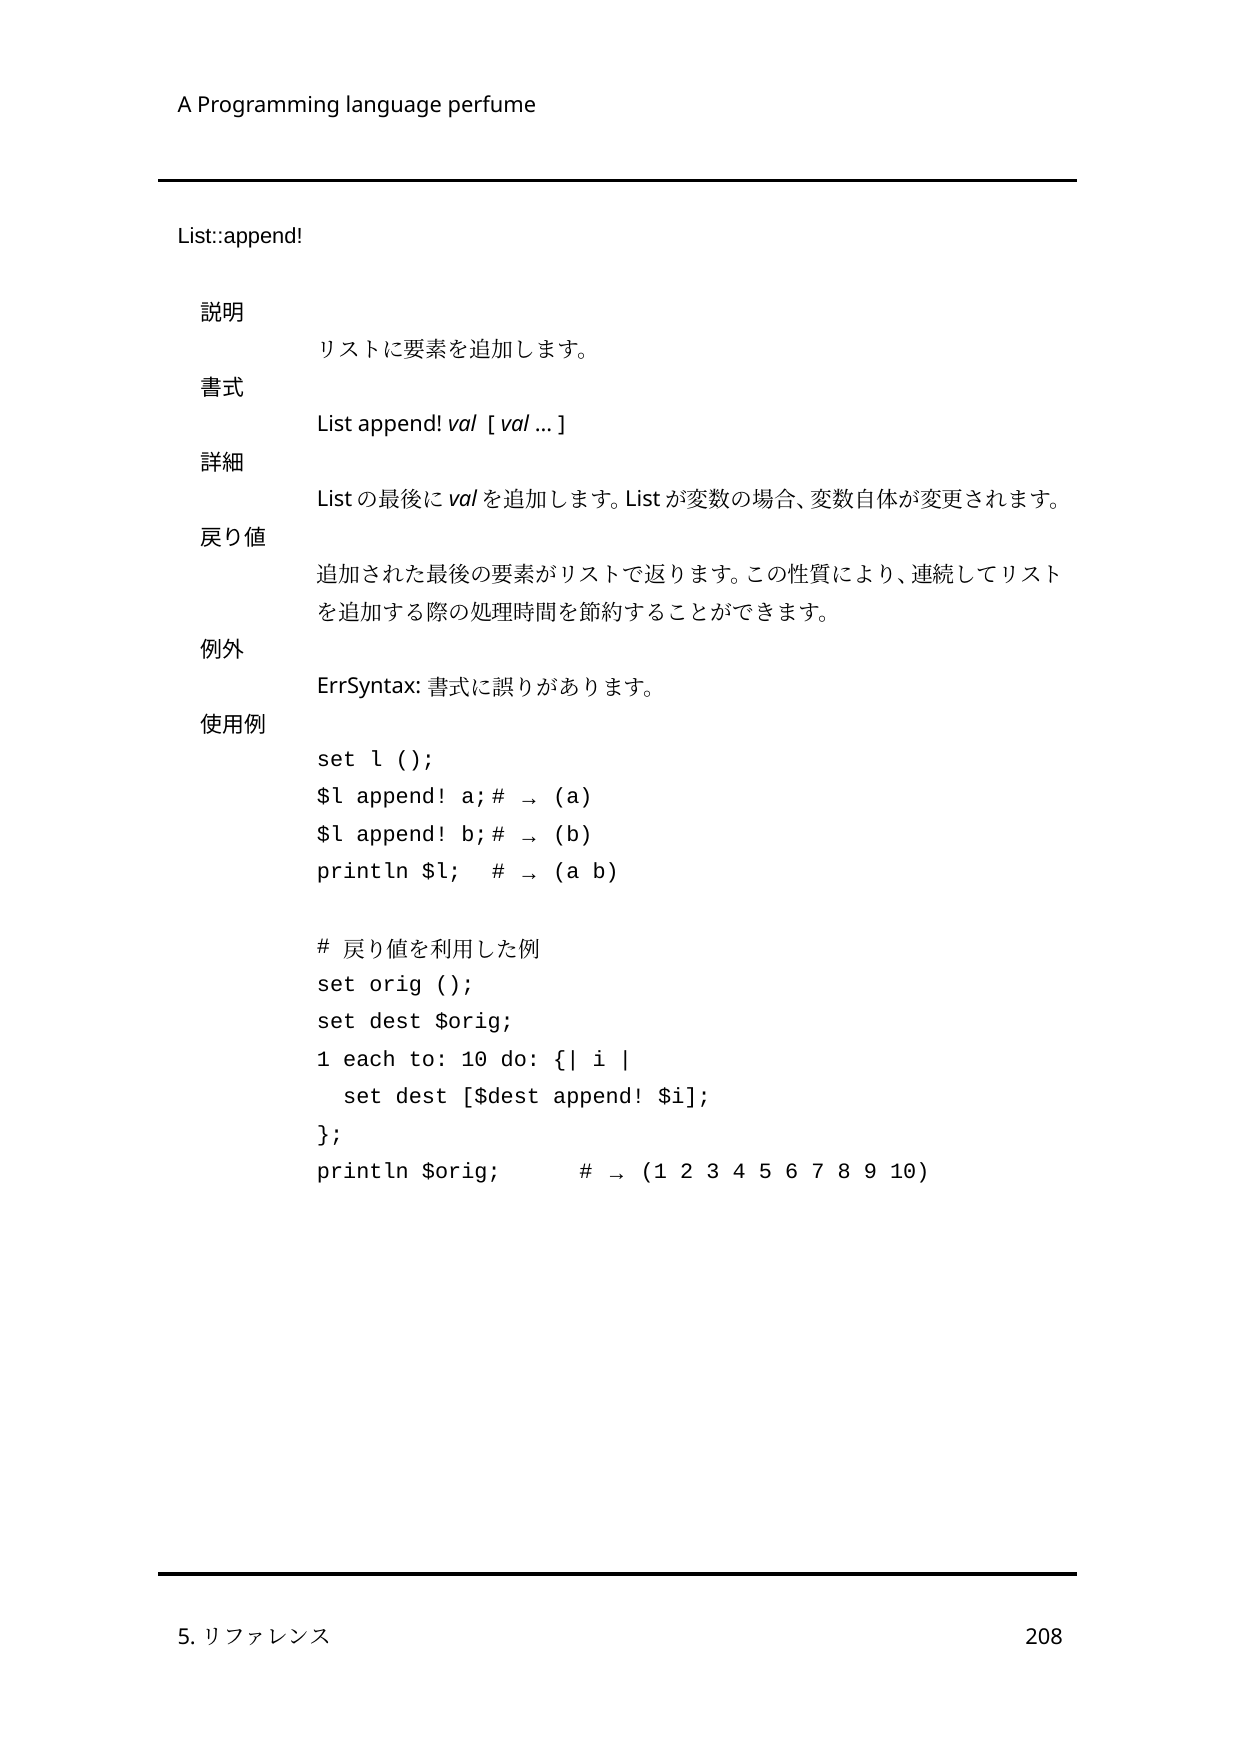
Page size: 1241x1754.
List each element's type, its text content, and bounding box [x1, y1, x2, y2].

table_cell Listの最後にvalを追加します。Listが変数の場合、変数自体が変更されます。 [317, 442, 1063, 517]
table_header 説明 [200, 292, 317, 367]
subtitle List::append! [177, 217, 1063, 254]
table_cell 書式 [200, 367, 317, 442]
table_cell ErrSyntax: 書式に誤りがあります。 [317, 629, 1063, 704]
table_cell 例外 [200, 629, 317, 704]
table_cell 使用例 [200, 704, 317, 1192]
table_header リストに要素を追加します。 [317, 292, 1063, 367]
table_cell set l (); $l append! a; # → (a) $l append! b; # → (b) println $l; # → (a b) # 戻り値を利用した例 set orig (); set dest $orig; 1 each to: 10 do: {| i | set dest [$dest append! $i]; }; println $orig; # → (1 2 3 4 5 6 7 8 9 10) [317, 704, 1063, 1192]
table_cell 追加された最後の要素がリストで返ります。この性質により、連続してリストを追加する際の処理時間を節約することができます。 [317, 517, 1063, 629]
table_cell 戻り値 [200, 517, 317, 629]
table_cell 詳細 [200, 442, 317, 517]
table_cell List append! val [ val ... ] [317, 367, 1063, 442]
